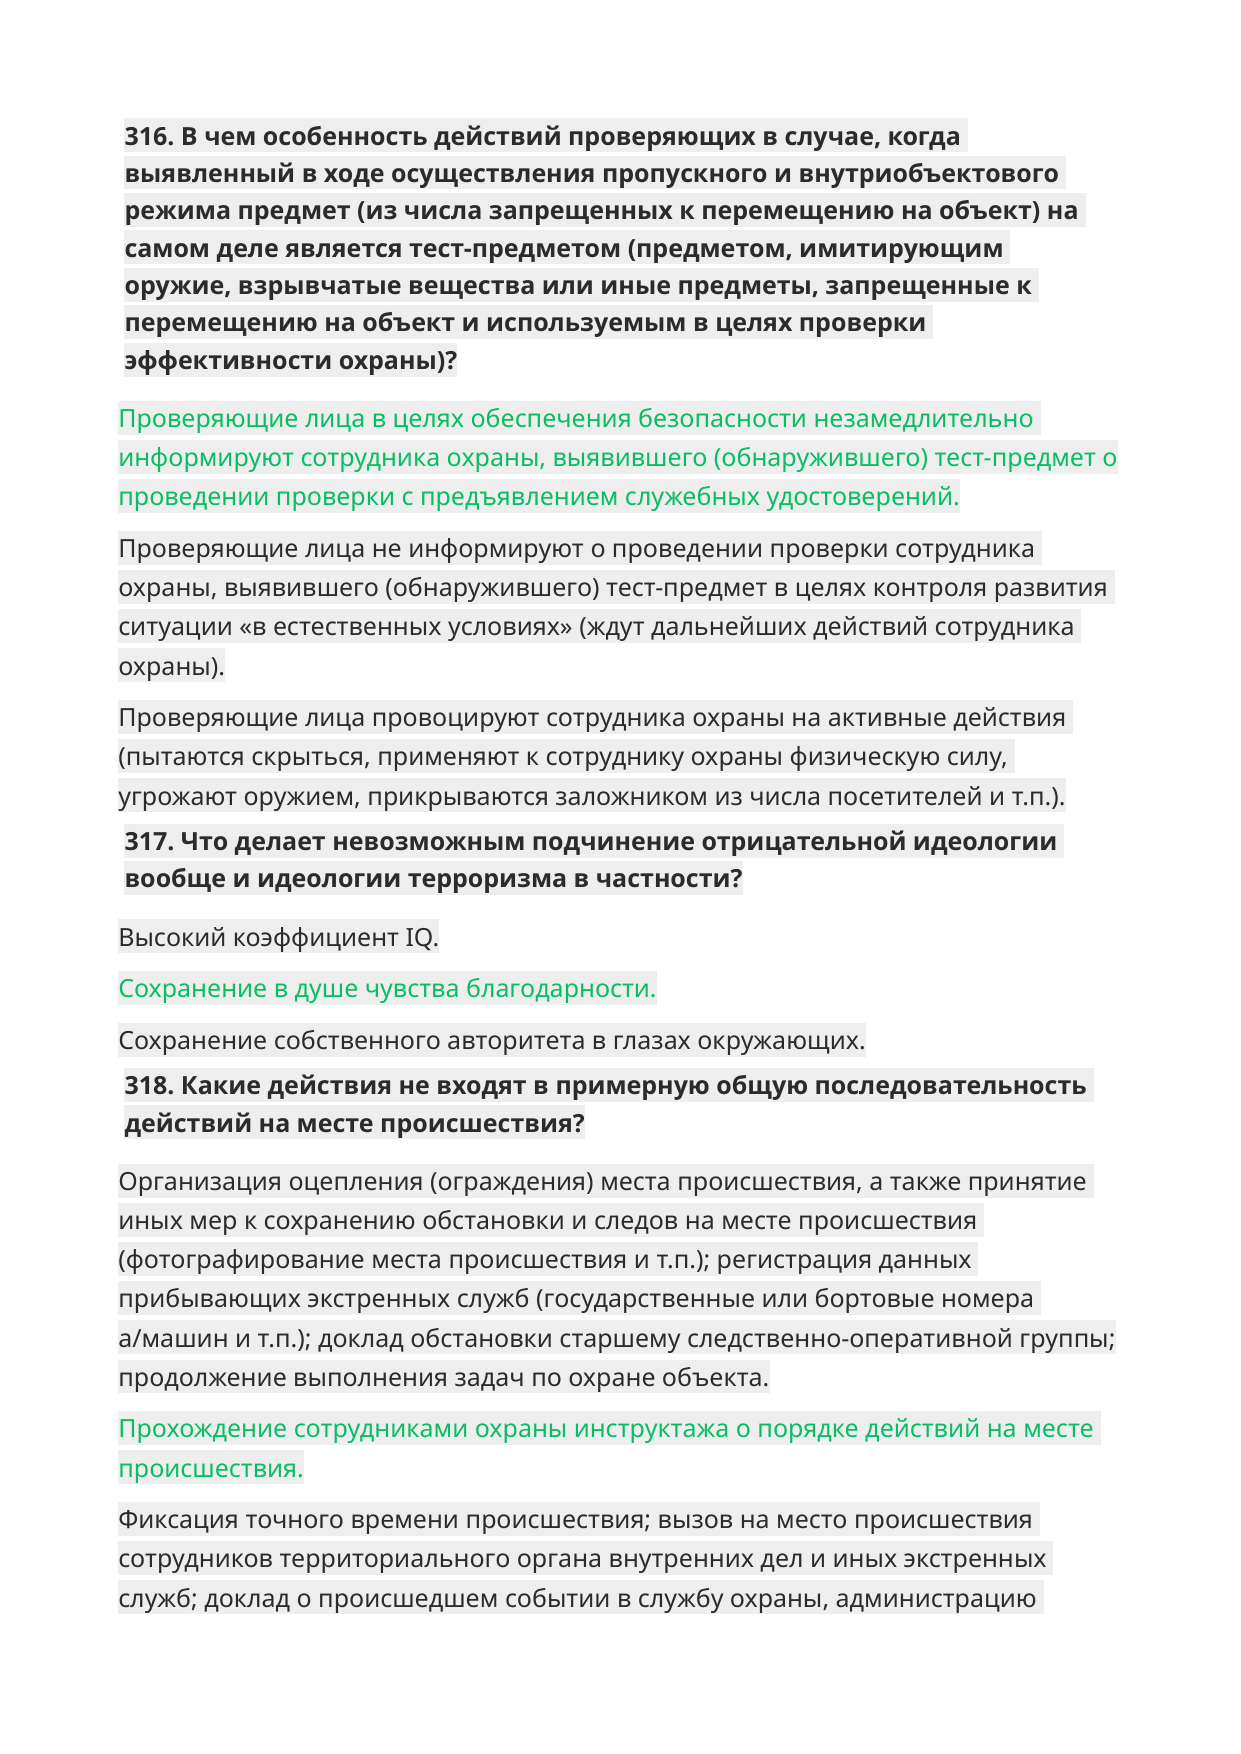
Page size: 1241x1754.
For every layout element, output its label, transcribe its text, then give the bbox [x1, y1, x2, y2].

text Высокий коэффициент IQ. [118, 919, 1122, 953]
text Сохранение собственного авторитета в глазах окружающих. [118, 1023, 1122, 1057]
text Прохождение сотрудниками охраны инструктажа о порядке действий на месте происшествия. [118, 1411, 1122, 1484]
subtitle 316. В чем особенность действий проверяющих в случае, когда выявленный в ходе осуществления пропускного и внутриобъектового режима предмет (из числа запрещенных к перемещению на объект) на самом деле является тест-предметом (предметом, имитирующим оружие, взрывчатые вещества или иные предметы, запрещенные к перемещению на объект и используемым в целях проверки эффективности охраны)? [124, 118, 1116, 377]
text Проверяющие лица в целях обеспечения безопасности незамедлительно информируют сотрудника охраны, выявившего (обнаружившего) тест-предмет о проведении проверки с предъявлением служебных удостоверений. [118, 401, 1122, 513]
subtitle 318. Какие действия не входят в примерную общую последовательность действий на месте происшествия? [124, 1068, 1116, 1139]
text Проверяющие лица провоцируют сотрудника охраны на активные действия (пытаются скрыться, применяют к сотруднику охраны физическую силу, угрожают оружием, прикрываются заложником из числа посетителей и т.п.). [118, 700, 1122, 812]
text Сохранение в душе чувства благодарности. [118, 971, 1122, 1005]
text Организация оцепления (ограждения) места происшествия, а также принятие иных мер к сохранению обстановки и следов на месте происшествия (фотографирование места происшествия и т.п.); регистрация данных прибывающих экстренных служб (государственные или бортовые номера а/машин и т.п.); доклад обстановки старшему следственно-оперативной группы; продолжение выполнения задач по охране объекта. [118, 1164, 1122, 1393]
subtitle 317. Что делает невозможным подчинение отрицательной идеологии вообще и идеологии терроризма в частности? [124, 824, 1116, 895]
text Проверяющие лица не информируют о проведении проверки сотрудника охраны, выявившего (обнаружившего) тест-предмет в целях контроля развития ситуации «в естественных условиях» (ждут дальнейших действий сотрудника охраны). [118, 531, 1122, 682]
text Фиксация точного времени происшествия; вызов на место происшествия сотрудников территориального органа внутренних дел и иных экстренных служб; доклад о происшедшем событии в службу охраны, администрацию [118, 1502, 1122, 1614]
